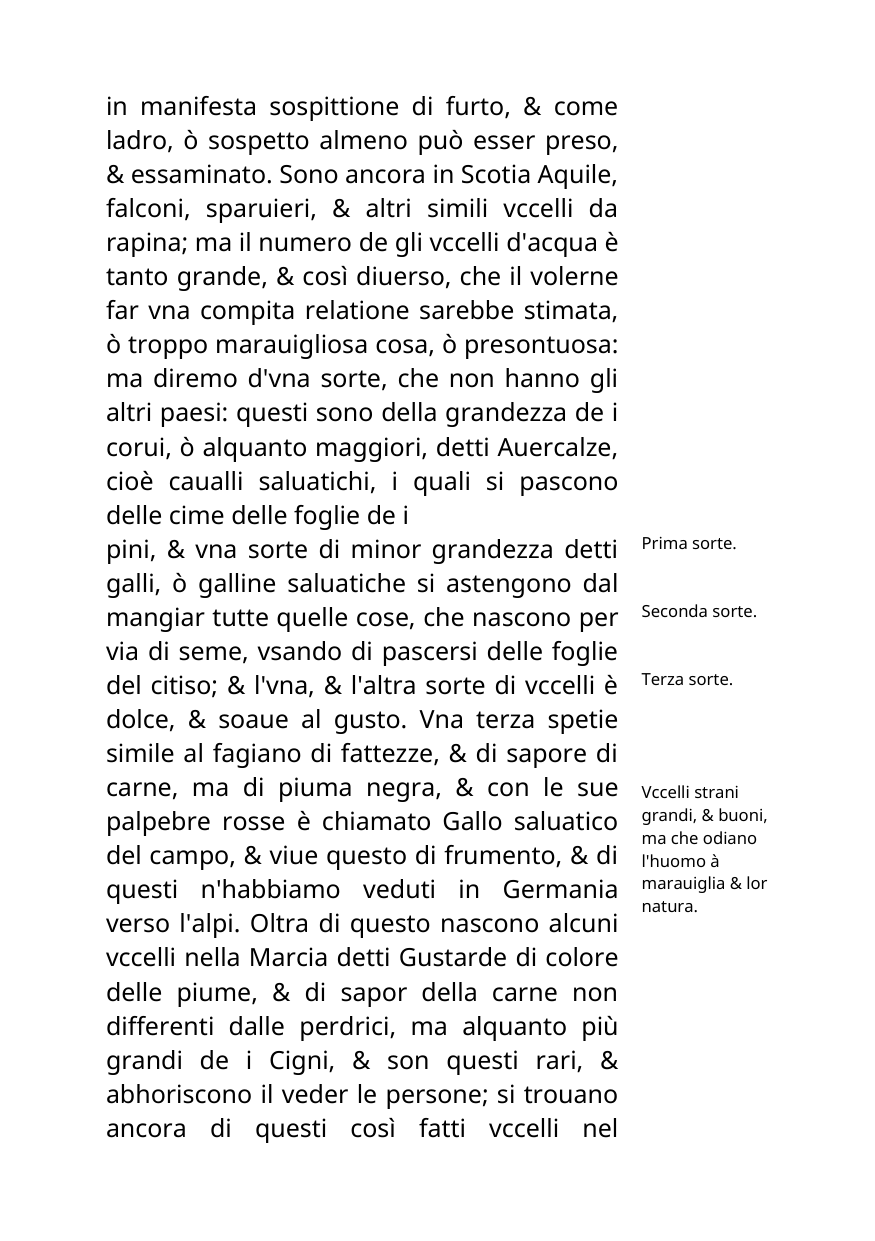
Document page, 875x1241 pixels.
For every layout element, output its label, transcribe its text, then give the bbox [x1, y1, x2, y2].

table_cell [630, 89, 779, 531]
table_cell pini, & vna sorte di minor grandezza detti galli, ò galline saluatiche si astengono dal mangiar tutte quelle cose, che nascono per via di seme, vsando di pascersi delle foglie del citiso; & l'vna, & l'altra sorte di vccelli è dolce, & soaue al gusto. Vna terza spetie simile al fagiano di fattezze, & di sapore di carne, ma di piuma negra, & con le sue palpebre rosse è chiamato Gallo saluatico del campo, & viue questo di frumento, & di questi n'habbiamo veduti in Germania verso l'alpi. Oltra di questo nascono alcuni vccelli nella Marcia detti Gustarde di colore delle piume, & di sapor della carne non differenti dalle perdrici, ma alquanto più grandi de i Cigni, & son questi rari, & abhoriscono il veder le persone; si trouano ancora di questi così fatti vccelli nel [95, 531, 630, 1144]
table_cell Prima sorte. Seconda sorte. Terza sorte. Vccelli strani grandi, & buoni, ma che odiano l'huomo à marauiglia & lor natura. [630, 531, 779, 1144]
table_cell in manifesta sospittione di furto, & come ladro, ò sospetto almeno può esser preso, & essaminato. Sono ancora in Scotia Aquile, falconi, sparuieri, & altri simili vccelli da rapina; ma il numero de gli vccelli d'acqua è tanto grande, & così diuerso, che il volerne far vna compita relatione sarebbe stimata, ò troppo marauigliosa cosa, ò presontuosa: ma diremo d'vna sorte, che non hanno gli altri paesi: questi sono della grandezza de i corui, ò alquanto maggiori, detti Auercalze, cioè caualli saluatichi, i quali si pascono delle cime delle foglie de i [95, 89, 630, 531]
